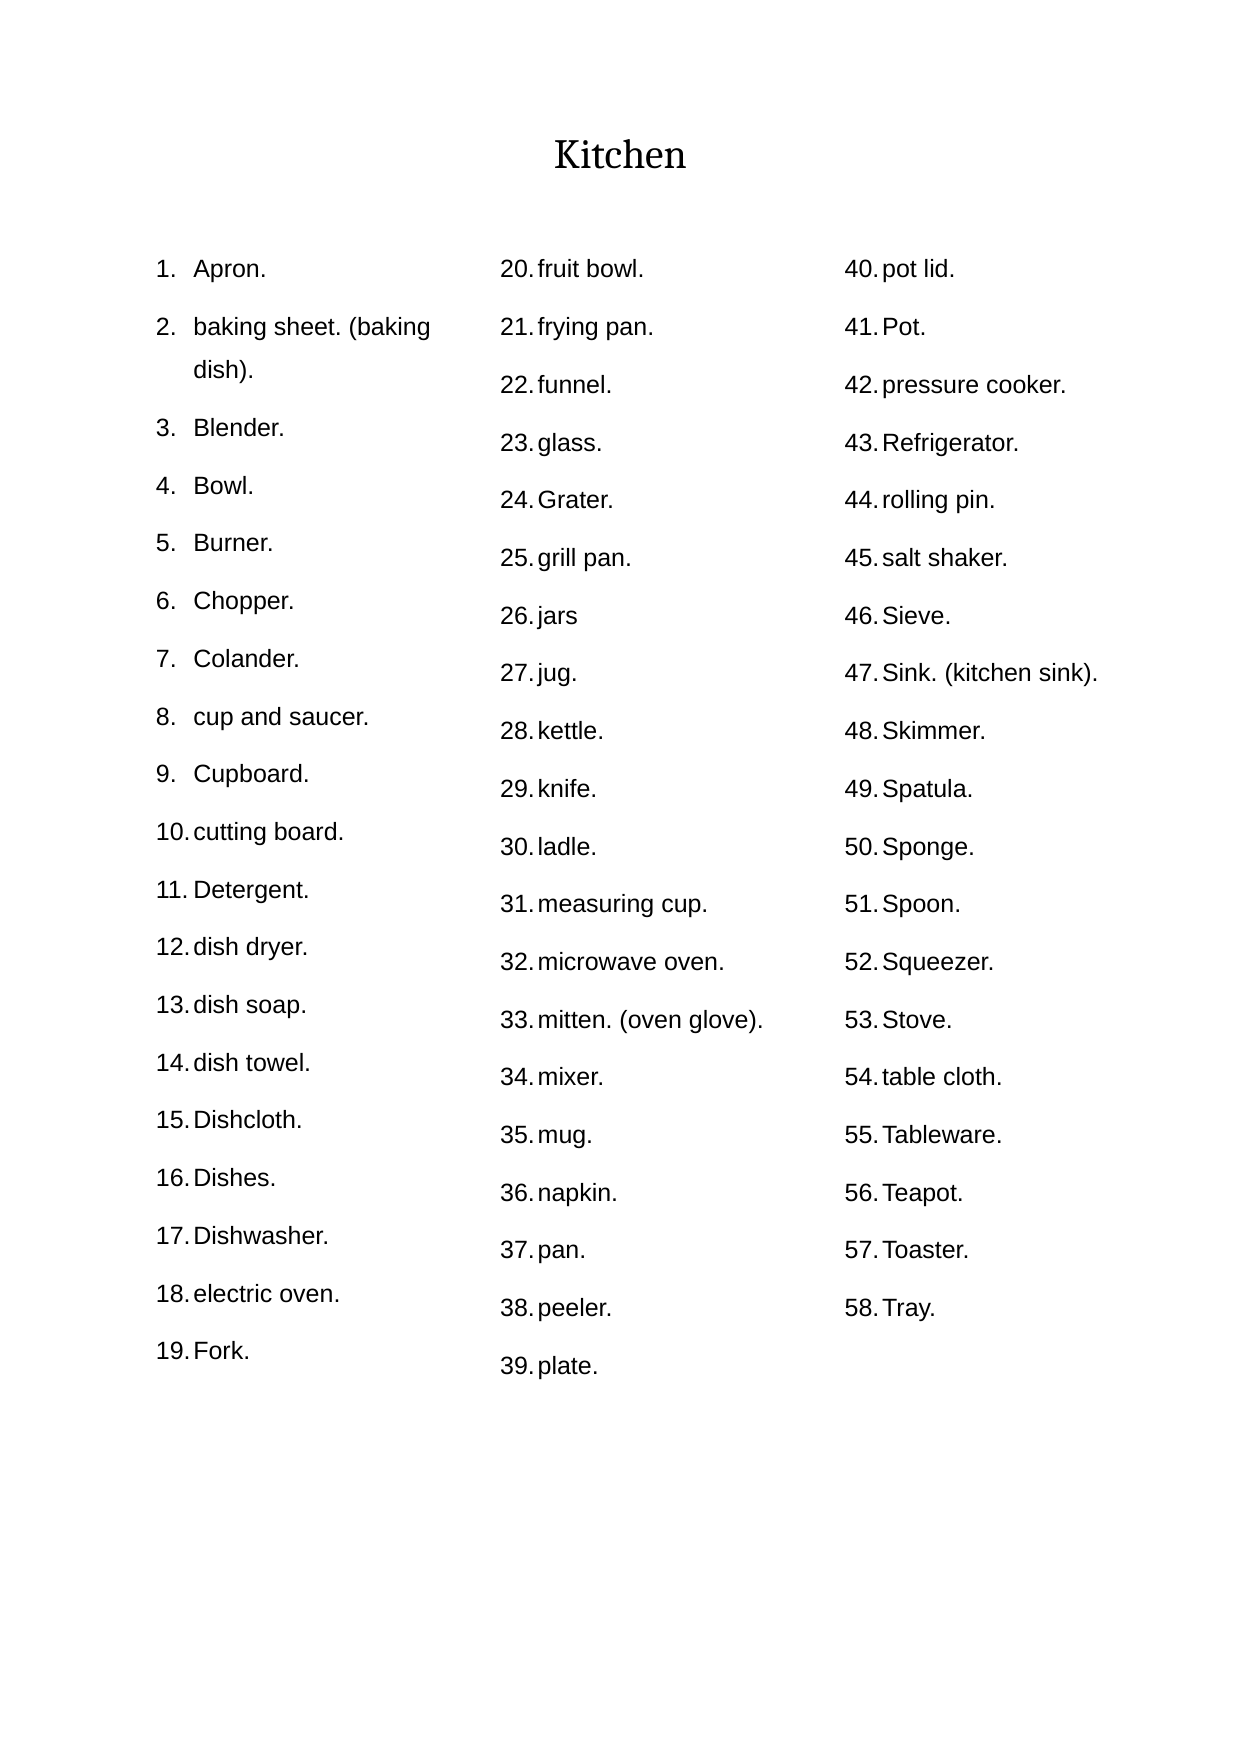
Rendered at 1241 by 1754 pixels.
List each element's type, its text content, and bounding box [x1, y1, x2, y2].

list grill pan. [500, 543, 777, 572]
list Bowl. [156, 471, 433, 499]
list plate. [500, 1351, 777, 1380]
list Sink. (kitchen sink). [844, 658, 1122, 687]
list cup and saucer. [156, 702, 433, 730]
list Spoon. [844, 889, 1122, 918]
list mug. [500, 1120, 777, 1149]
list microwave oven. [500, 947, 777, 976]
list Refrigerator. [844, 428, 1122, 456]
list pot lid. [844, 254, 1122, 283]
list knife. [500, 774, 777, 803]
list dish towel. [156, 1048, 433, 1077]
list jug. [500, 658, 777, 687]
list Detergent. [156, 875, 433, 903]
list Spatula. [844, 774, 1122, 803]
list Skimmer. [844, 716, 1122, 745]
list Dishwasher. [156, 1221, 433, 1250]
list ladle. [500, 832, 777, 860]
subtitle Kitchen [118, 131, 1122, 178]
list table cloth. [844, 1062, 1122, 1091]
list Burner. [156, 528, 433, 557]
list frying pan. [500, 312, 777, 341]
list salt shaker. [844, 543, 1122, 572]
list baking sheet. (baking dish). [156, 312, 433, 384]
list peeler. [500, 1293, 777, 1322]
list Colander. [156, 644, 433, 673]
list Tray. [844, 1293, 1122, 1322]
list measuring cup. [500, 889, 777, 918]
list Fork. [156, 1336, 433, 1365]
list Sponge. [844, 832, 1122, 860]
list fruit bowl. [500, 254, 777, 283]
list rolling pin. [844, 485, 1122, 514]
list Sieve. [844, 601, 1122, 629]
list Tableware. [844, 1120, 1122, 1149]
list electric oven. [156, 1279, 433, 1307]
list glass. [500, 428, 777, 456]
list napkin. [500, 1178, 777, 1207]
list Teapot. [844, 1178, 1122, 1207]
list Squeezer. [844, 947, 1122, 976]
list dish dryer. [156, 932, 433, 961]
list Dishcloth. [156, 1106, 433, 1134]
list Chopper. [156, 586, 433, 615]
list mixer. [500, 1062, 777, 1091]
list pan. [500, 1236, 777, 1264]
list Cupboard. [156, 759, 433, 788]
list pressure cooker. [844, 370, 1122, 399]
list mitten. (oven glove). [500, 1005, 777, 1033]
list Apron. [156, 254, 433, 283]
list Stove. [844, 1005, 1122, 1033]
list Blender. [156, 413, 433, 442]
list funnel. [500, 370, 777, 399]
list Dishes. [156, 1163, 433, 1192]
list jars [500, 601, 777, 629]
list Toaster. [844, 1236, 1122, 1264]
list kettle. [500, 716, 777, 745]
list cutting board. [156, 817, 433, 846]
list Grater. [500, 485, 777, 514]
list Pot. [844, 312, 1122, 341]
list dish soap. [156, 990, 433, 1019]
